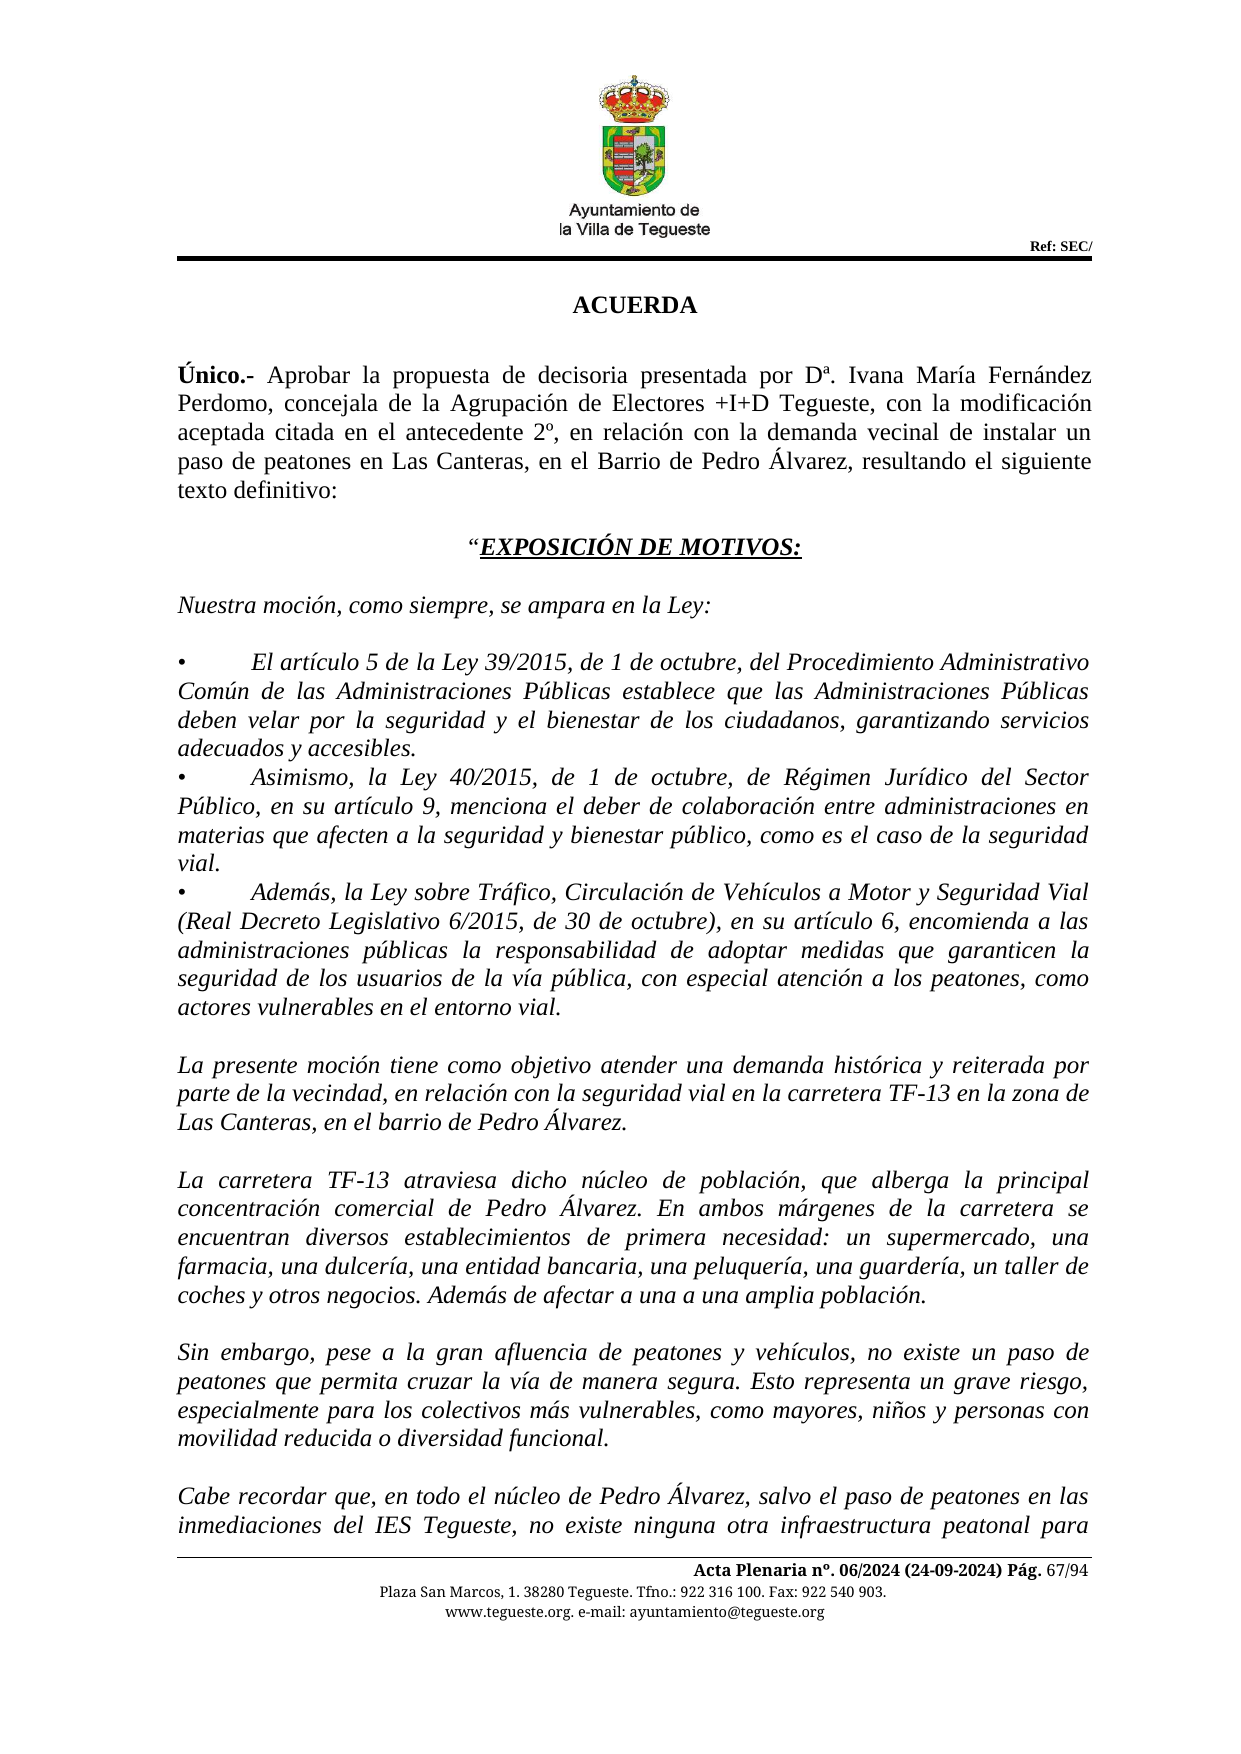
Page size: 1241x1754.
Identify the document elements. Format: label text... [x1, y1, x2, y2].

text La presente moción tiene como objetivo atender una demanda histórica y reiterada por parte de la vecindad, en relación con la seguridad vial en la carretera TF-13 en la zona de Las Canteras, en el barrio de Pedro Álvarez. [177, 1050, 1092, 1136]
text Sin embargo, pese a la gran afluencia de peatones y vehículos, no existe un paso de peatones que permita cruzar la vía de manera segura. Esto representa un grave riesgo, especialmente para los colectivos más vulnerables, como mayores, niños y personas con movilidad reducida o diversidad funcional. [177, 1337, 1092, 1452]
text ACUERDA [177, 290, 1092, 318]
text Cabe recordar que, en todo el núcleo de Pedro Álvarez, salvo el paso de peatones en las inmediaciones del IES Tegueste, no existe ninguna otra infraestructura peatonal para [177, 1481, 1092, 1538]
text “EXPOSICIÓN DE MOTIVOS: [177, 532, 1092, 561]
list El artículo 5 de la Ley 39/2015, de 1 de octubre, del Procedimiento Administrativo Común de las Administraciones Públicas establece que las Administraciones Públicas deben velar por la seguridad y el bienestar de los ciudadanos, garantizando servicios adecuados y accesibles. [177, 647, 1092, 762]
list Asimismo, la Ley 40/2015, de 1 de octubre, de Régimen Jurídico del Sector Público, en su artículo 9, menciona el deber de colaboración entre administraciones en materias que afecten a la seguridad y bienestar público, como es el caso de la seguridad vial. [177, 762, 1092, 877]
text Nuestra moción, como siempre, se ampara en la Ley: [177, 590, 1092, 618]
list Además, la Ley sobre Tráfico, Circulación de Vehículos a Motor y Seguridad Vial (Real Decreto Legislativo 6/2015, de 30 de octubre), en su artículo 6, encomienda a las administraciones públicas la responsabilidad de adoptar medidas que garanticen la seguridad de los usuarios de la vía pública, con especial atención a los peatones, como actores vulnerables en el entorno vial. [177, 877, 1092, 1021]
text La carretera TF-13 atraviesa dicho núcleo de población, que alberga la principal concentración comercial de Pedro Álvarez. En ambos márgenes de la carretera se encuentran diversos establecimientos de primera necesidad: un supermercado, una farmacia, una dulcería, una entidad bancaria, una peluquería, una guardería, un taller de coches y otros negocios. Además de afectar a una a una amplia población. [177, 1165, 1092, 1308]
text Único.- Aprobar la propuesta de decisoria presentada por Dª. Ivana María Fernández Perdomo, concejala de la Agrupación de Electores +I+D Tegueste, con la modificación aceptada citada en el antecedente 2º, en relación con la demanda vecinal de instalar un paso de peatones en Las Canteras, en el Barrio de Pedro Álvarez, resultando el siguiente texto definitivo: [177, 360, 1092, 503]
